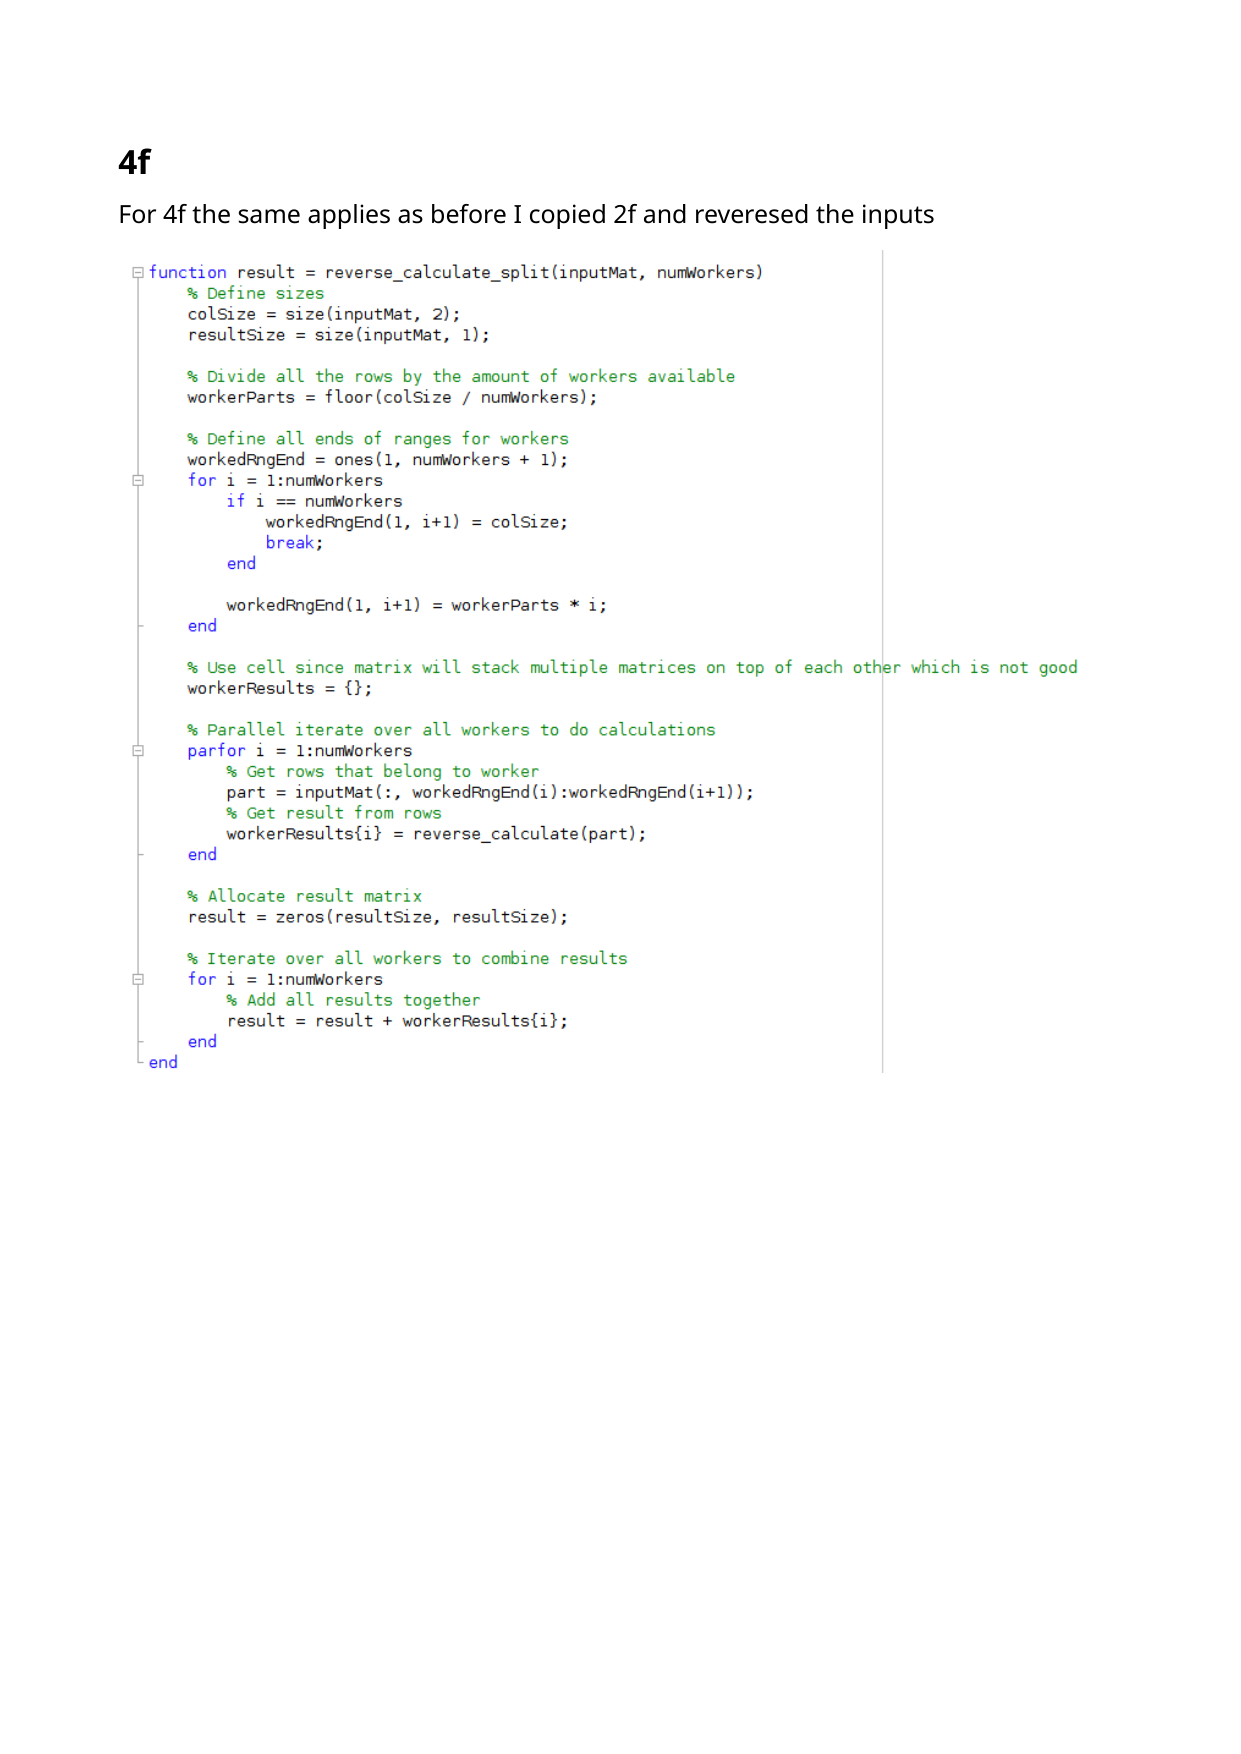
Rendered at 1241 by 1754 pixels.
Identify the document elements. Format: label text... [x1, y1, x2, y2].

text For 4f the same applies as before I copied 2f and reveresed the inputs [118, 197, 1122, 231]
picture [118, 250, 1123, 1073]
subtitle 4f [118, 139, 1122, 184]
